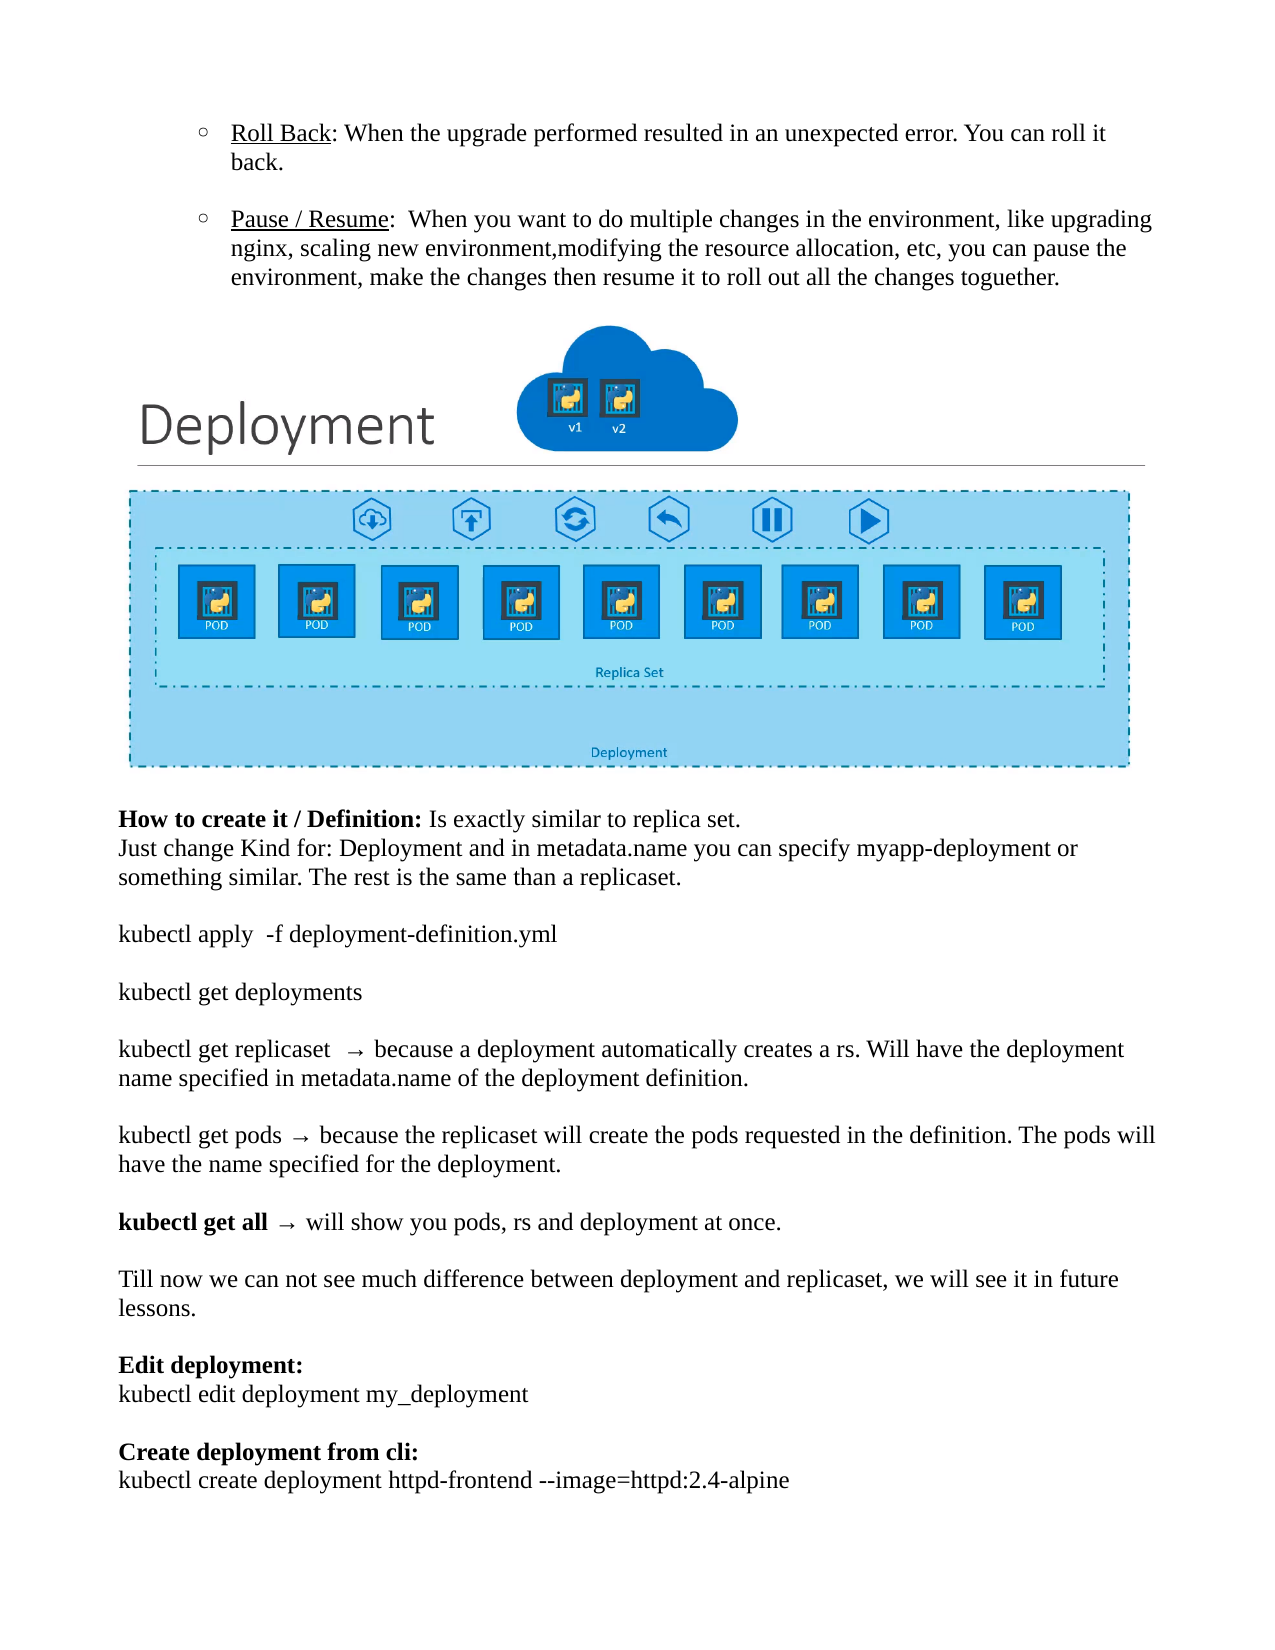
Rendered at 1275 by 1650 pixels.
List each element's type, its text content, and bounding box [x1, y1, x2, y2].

text Edit deployment: [118, 1350, 1157, 1379]
text kubectl get pods → because the replicaset will create the pods requested in the definition. The pods will have the name specified for the deployment. [118, 1120, 1157, 1178]
text Create deployment from cli: [118, 1437, 1157, 1465]
text Just change Kind for: Deployment and in metadata.name you can specify myapp-deployment or something similar. The rest is the same than a replicaset. [118, 833, 1157, 890]
text Till now we can not see much difference between deployment and replicaset, we will see it in future lessons. [118, 1264, 1157, 1322]
text kubectl create deployment httpd-frontend --image=httpd:2.4-alpine [118, 1465, 1157, 1494]
picture [106, 312, 1146, 804]
text kubectl get all → will show you pods, rs and deployment at once. [118, 1207, 1157, 1235]
text How to create it / Definition: Is exactly similar to replica set. [118, 291, 1157, 833]
text kubectl edit deployment my_deployment [118, 1379, 1157, 1408]
list Pause / Resume: When you want to do multiple changes in the environment, like upgrading nginx, scaling new environment,modifying the resource allocation, etc, you can pause the environment, make the changes then resume it to roll out all the changes toguether. [193, 204, 1157, 291]
text kubectl get deployments [118, 977, 1157, 1005]
text kubectl apply -f deployment-definition.yml [118, 919, 1157, 948]
list Roll Back: When the upgrade performed resulted in an unexpected error. You can roll it back. [193, 118, 1157, 176]
text kubectl get replicaset → because a deployment automatically creates a rs. Will have the deployment name specified in metadata.name of the deployment definition. [118, 1034, 1157, 1092]
